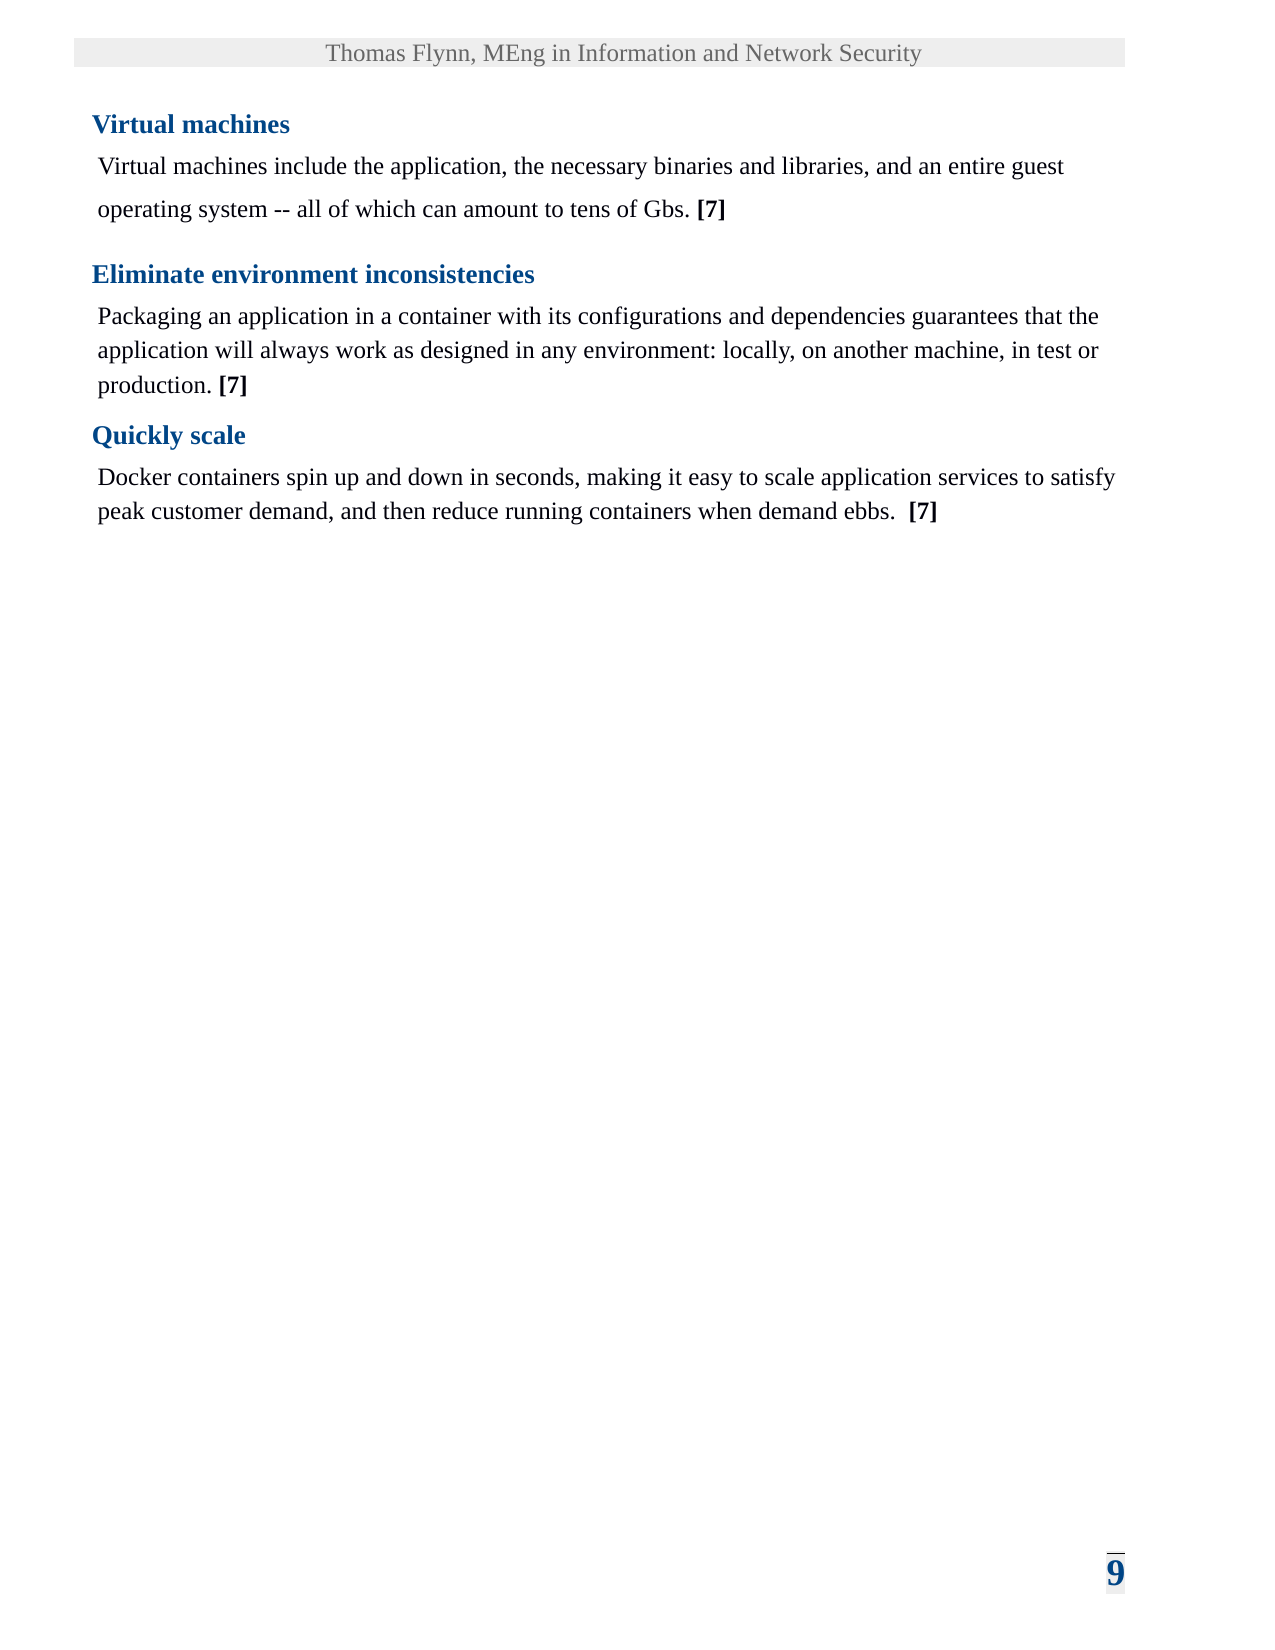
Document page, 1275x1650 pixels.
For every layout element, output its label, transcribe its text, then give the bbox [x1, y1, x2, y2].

subtitle Virtual machines [92, 108, 1125, 139]
text Packaging an application in a container with its configurations and dependencies guarantees that the application will always work as designed in any environment: locally, on another machine, in test or production. [7] [97, 301, 1125, 398]
subtitle Eliminate environment inconsistencies [92, 258, 1125, 289]
text Docker containers spin up and down in seconds, making it easy to scale application services to satisfy peak customer demand, and then reduce running containers when demand ebbs. [7] [97, 462, 1125, 525]
subtitle Quickly scale [92, 419, 1125, 450]
text Virtual machines include the application, the necessary binaries and libraries, and an entire guest operating system -- all of which can amount to tens of Gbs. [7] [97, 151, 1125, 223]
